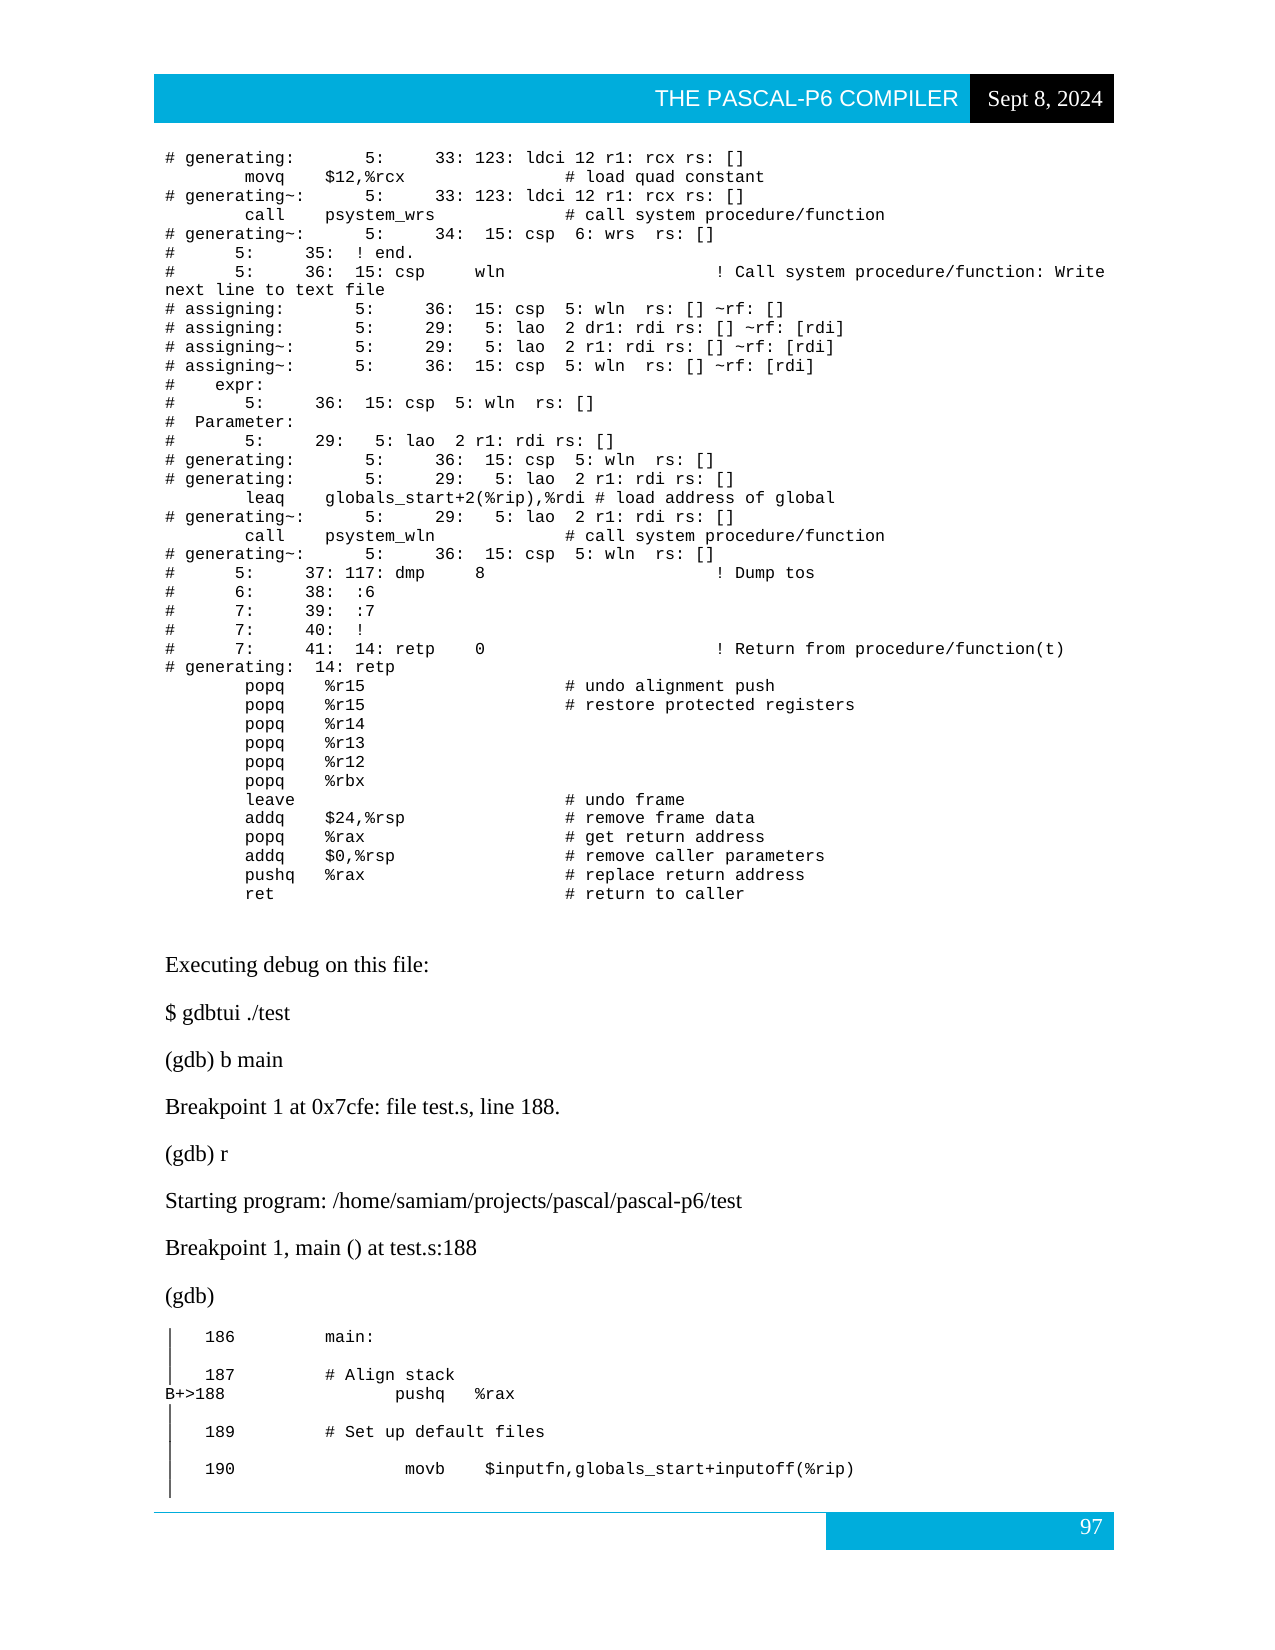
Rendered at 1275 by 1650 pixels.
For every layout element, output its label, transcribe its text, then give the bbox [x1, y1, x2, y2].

text popq %r15 # restore protected registers [165, 697, 1125, 716]
text addq $0,%rsp # remove caller parameters [165, 848, 1125, 866]
text popq %rbx [165, 772, 1125, 791]
text # generating~: 5: 29: 5: lao 2 r1: rdi rs: [] [165, 508, 1125, 527]
text Breakpoint 1, main () at test.s:188 [165, 1234, 1125, 1261]
text # generating~: 5: 33: 123: ldci 12 r1: rcx rs: [] [165, 188, 1125, 207]
text # 5: 37: 117: dmp 8 ! Dump tos [165, 565, 1125, 584]
text (gdb) b main [165, 1046, 1125, 1072]
text # generating: 5: 36: 15: csp 5: wln rs: [] [165, 452, 1125, 471]
text B+>188 pushq %rax │ [165, 1385, 1125, 1423]
text # assigning~: 5: 36: 15: csp 5: wln rs: [] ~rf: [rdi] [165, 357, 1125, 376]
text # assigning~: 5: 29: 5: lao 2 r1: rdi rs: [] ~rf: [rdi] [165, 338, 1125, 357]
text leave # undo frame [165, 791, 1125, 810]
text # generating: 5: 33: 123: ldci 12 r1: rcx rs: [] [165, 150, 1125, 169]
text # 7: 39: :7 [165, 602, 1125, 621]
text │ 186 main: │ [171, 1329, 1125, 1367]
text Executing debug on this file: [165, 951, 1125, 978]
text # 6: 38: :6 [165, 584, 1125, 602]
text addq $24,%rsp # remove frame data [165, 810, 1125, 829]
text call psystem_wrs # call system procedure/function [165, 207, 1125, 225]
text movq $12,%rcx # load quad constant [165, 169, 1125, 188]
text popq %r13 [165, 734, 1125, 753]
text # assigning: 5: 29: 5: lao 2 dr1: rdi rs: [] ~rf: [rdi] [165, 320, 1125, 338]
text # Parameter: [165, 414, 1125, 433]
text # 5: 36: 15: csp 5: wln rs: [] [165, 395, 1125, 414]
text # generating: 5: 29: 5: lao 2 r1: rdi rs: [] [165, 471, 1125, 489]
text # 7: 40: ! [165, 621, 1125, 640]
text popq %r14 [165, 716, 1125, 734]
text # generating~: 5: 36: 15: csp 5: wln rs: [] [165, 546, 1125, 565]
text pushq %rax # replace return address [165, 866, 1125, 885]
text # generating: 14: retp [165, 659, 1125, 678]
text popq %rax # get return address [165, 829, 1125, 848]
text # 5: 29: 5: lao 2 r1: rdi rs: [] [165, 433, 1125, 452]
text Breakpoint 1 at 0x7cfe: file test.s, line 188. [165, 1093, 1125, 1119]
text # 5: 35: ! end. [165, 244, 1125, 263]
text ret # return to caller [165, 885, 1125, 904]
text (gdb) [165, 1282, 1125, 1308]
text # expr: [165, 376, 1125, 395]
text $ gdbtui ./test [165, 998, 1125, 1025]
text # 5: 36: 15: csp wln ! Call system procedure/function: Write next line to text file [165, 263, 1125, 301]
text (gdb) r [165, 1140, 1125, 1166]
text popq %r15 # undo alignment push [165, 678, 1125, 697]
text # 7: 41: 14: retp 0 ! Return from procedure/function(t) [165, 640, 1125, 659]
text │ 187 # Align stack [171, 1367, 1125, 1385]
text Starting program: /home/samiam/projects/pascal/pascal-p6/test [165, 1187, 1125, 1214]
text leaq globals_start+2(%rip),%rdi # load address of global [165, 489, 1125, 508]
text │ 190 movb $inputfn,globals_start+inputoff(%rip) │ [171, 1461, 1125, 1498]
text popq %r12 [165, 753, 1125, 772]
text # assigning: 5: 36: 15: csp 5: wln rs: [] ~rf: [] [165, 301, 1125, 320]
text # generating~: 5: 34: 15: csp 6: wrs rs: [] [165, 225, 1125, 244]
text call psystem_wln # call system procedure/function [165, 527, 1125, 546]
text │ 189 # Set up default files │ [171, 1423, 1125, 1461]
